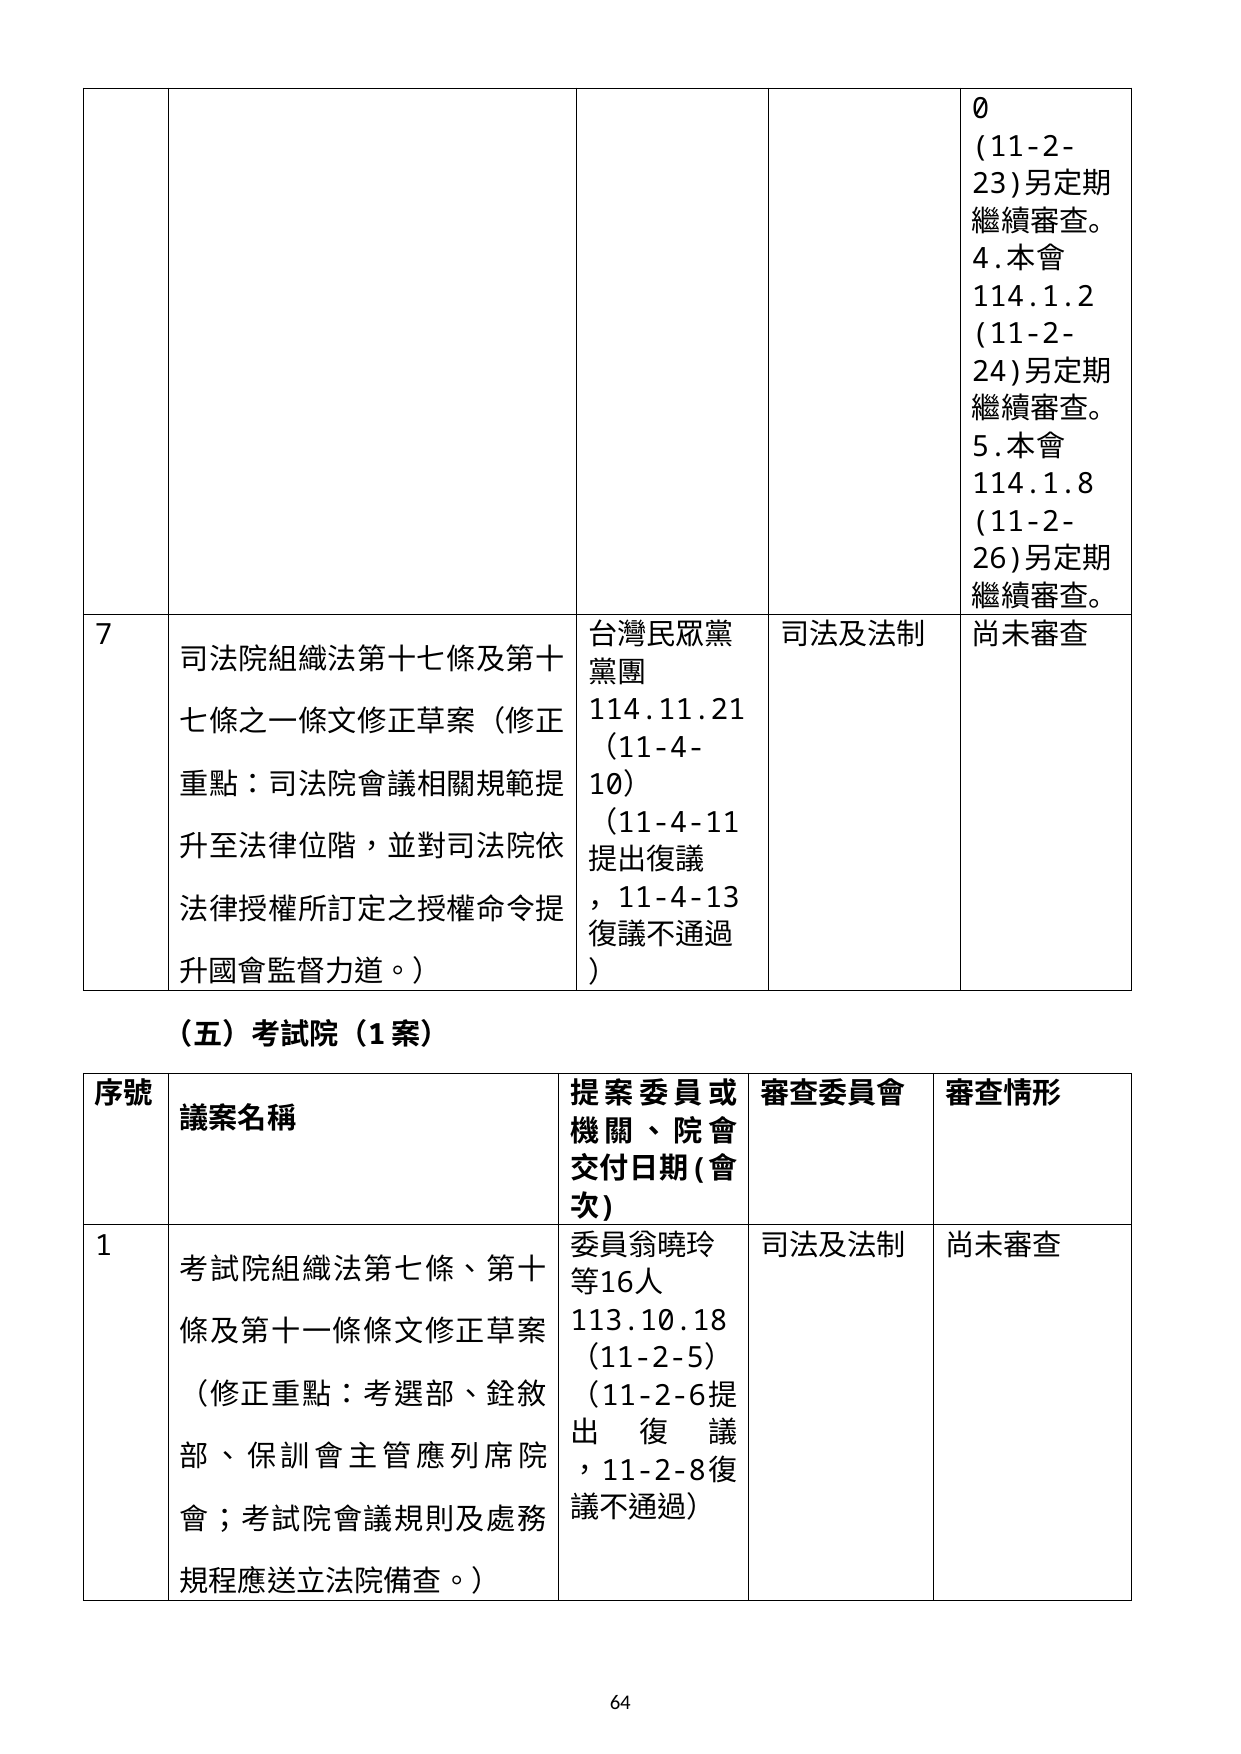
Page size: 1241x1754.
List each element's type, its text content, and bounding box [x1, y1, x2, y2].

table_cell 7 [84, 615, 168, 990]
table_header 議案名稱 [169, 1074, 558, 1224]
table_cell 司法及法制 [769, 615, 960, 990]
table_header 審查情形 [934, 1074, 1131, 1224]
table_cell 1 [84, 1225, 168, 1600]
table_header 審查委員會 [749, 1074, 933, 1224]
table_cell 委員翁曉玲 等16人 113.10.18 （11-2-5） （11-2-6提出復議，11-2-8復議不通過） [559, 1225, 748, 1600]
table_cell [169, 89, 576, 614]
subtitle （五）考試院（1案） [164, 1011, 1165, 1053]
table_cell 尚未審查 [961, 615, 1131, 990]
table_cell 考試院組織法第七條、第十條及第十一條條文修正草案（修正重點：考選部、銓敘部、保訓會主管應列席院會；考試院會議規則及處務規程應送立法院備查。） [169, 1225, 558, 1600]
table_cell 台灣民眾黨黨團 114.11.21 （11-4-10） （11-4-11提出復議，11-4-13復議不通過） [577, 615, 768, 990]
table_cell 司法及法制 [749, 1225, 933, 1600]
table_cell 司法院組織法第十七條及第十七條之一條文修正草案（修正重點：司法院會議相關規範提升至法律位階，並對司法院依法律授權所訂定之授權命令提升國會監督力道。） [169, 615, 576, 990]
table_header 序號 [84, 1074, 168, 1224]
table_cell [577, 89, 768, 614]
table_cell [84, 89, 168, 614]
table_cell [769, 89, 960, 614]
table_cell 尚未審查 [934, 1225, 1131, 1600]
table_header 提案委員或機關、院會交付日期(會次) [559, 1074, 748, 1224]
table_cell 0 (11-2-23)另定期繼續審查。 4.本會 114.1.2 (11-2-24)另定期繼續審查。 5.本會 114.1.8 (11-2-26)另定期繼續審查。 [961, 89, 1131, 614]
